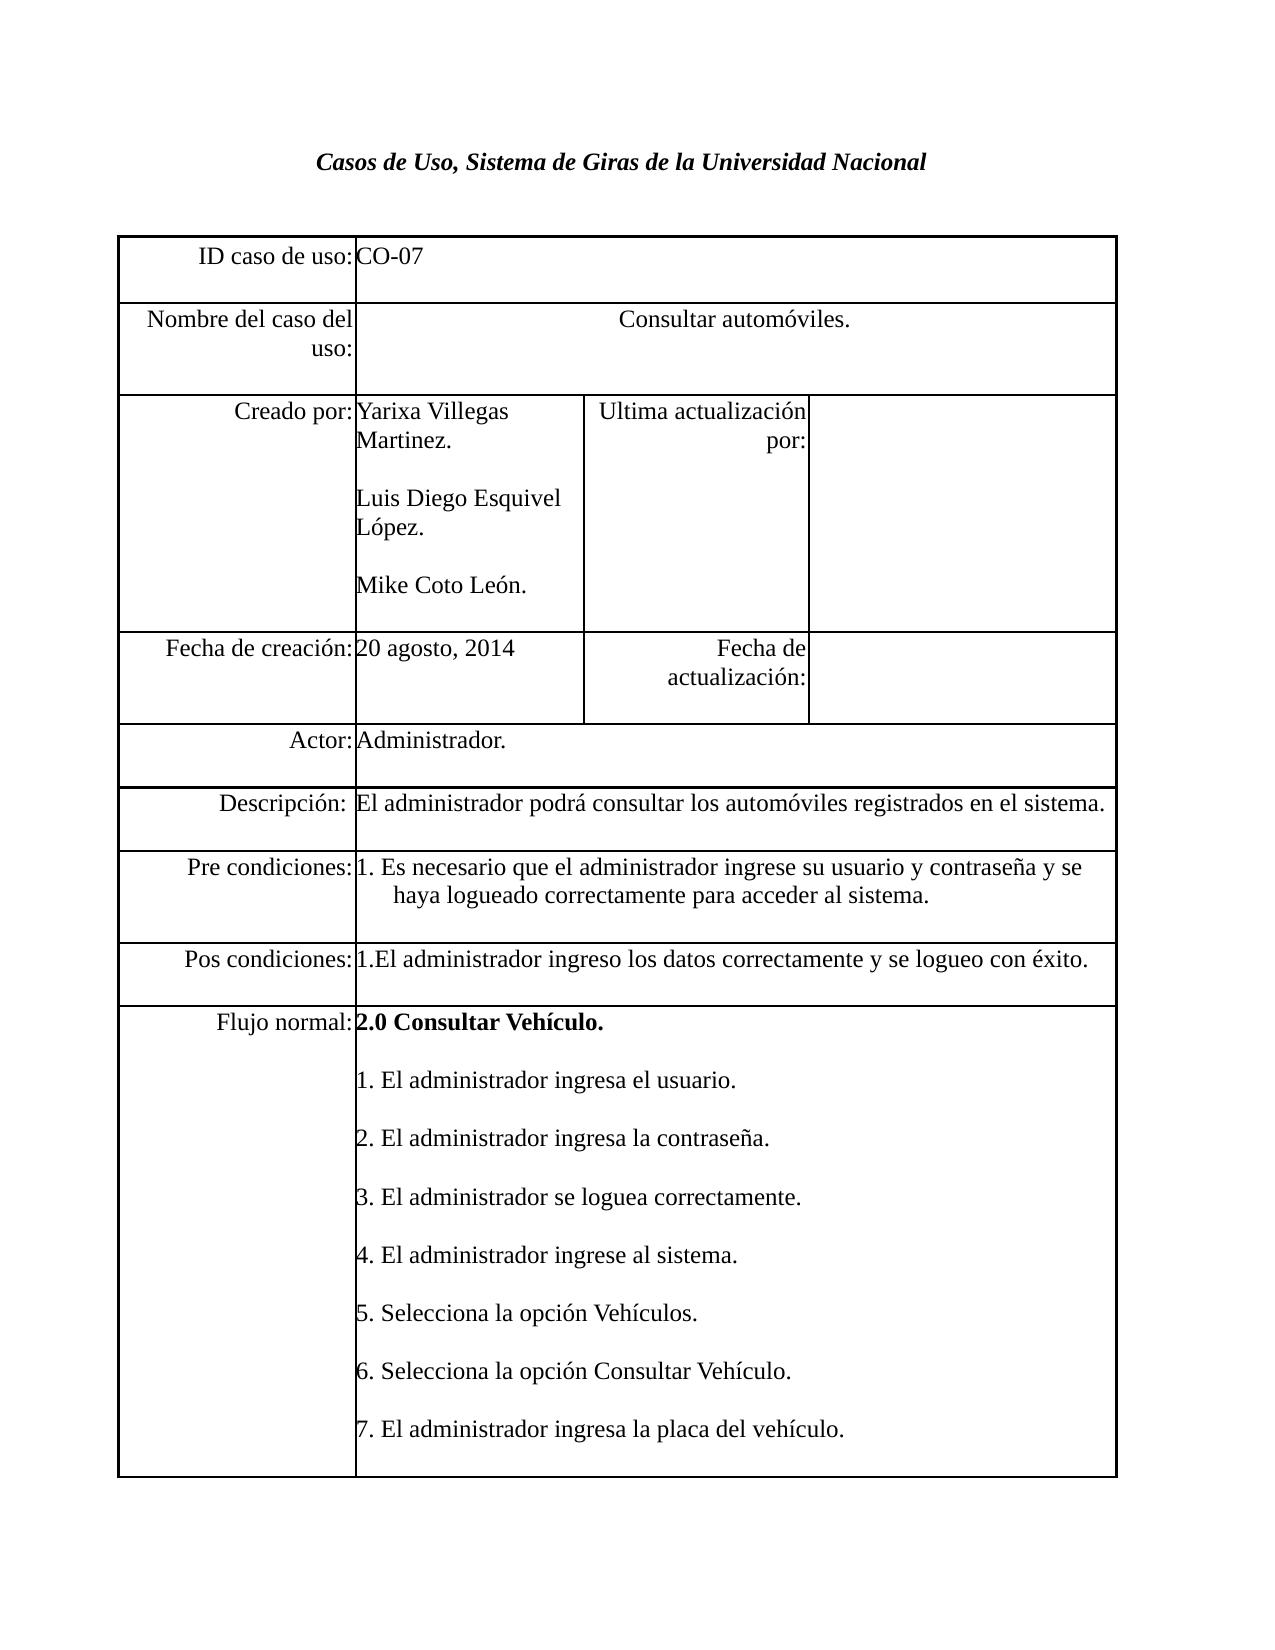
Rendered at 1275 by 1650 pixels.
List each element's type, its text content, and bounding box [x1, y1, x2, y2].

table_cell 1. Es necesario que el administrador ingrese su usuario y contraseña y se haya logueado correctamente para acceder al sistema. [357, 852, 1115, 942]
table_cell Fecha de creación: [120, 633, 355, 723]
table_cell Pre condiciones: [120, 852, 355, 942]
table_cell [810, 633, 1115, 723]
table_cell 1.El administrador ingreso los datos correctamente y se logueo con éxito. [357, 944, 1115, 1005]
table_cell Fecha de actualización: [585, 633, 808, 723]
table_cell [810, 396, 1115, 631]
table_cell Nombre del caso del uso: [120, 304, 355, 394]
table_cell Consultar automóviles. [357, 304, 1115, 394]
table_cell Flujo normal: [120, 1007, 355, 1476]
table_cell Ultima actualización por: [585, 396, 808, 631]
table_cell Administrador. [357, 725, 1115, 786]
table_header ID caso de uso: [120, 238, 355, 302]
table_header CO-07 [357, 238, 1115, 302]
table_cell Descripción: [120, 789, 355, 850]
table_cell 20 agosto, 2014 [357, 633, 583, 723]
table_cell Pos condiciones: [120, 944, 355, 1005]
table_cell Actor: [120, 725, 355, 786]
table_cell 2.0 Consultar Vehículo. 1. El administrador ingresa el usuario. 2. El administrador ingresa la contraseña. 3. El administrador se loguea correctamente. 4. El administrador ingrese al sistema. 5. Selecciona la opción Vehículos. 6. Selecciona la opción Consultar Vehículo. 7. El administrador ingresa la placa del vehículo. [357, 1007, 1115, 1476]
table_cell Yarixa Villegas Martinez. Luis Diego Esquivel López. Mike Coto León. [357, 396, 583, 631]
table_cell El administrador podrá consultar los automóviles registrados en el sistema. [357, 789, 1115, 850]
table_cell Creado por: [120, 396, 355, 631]
